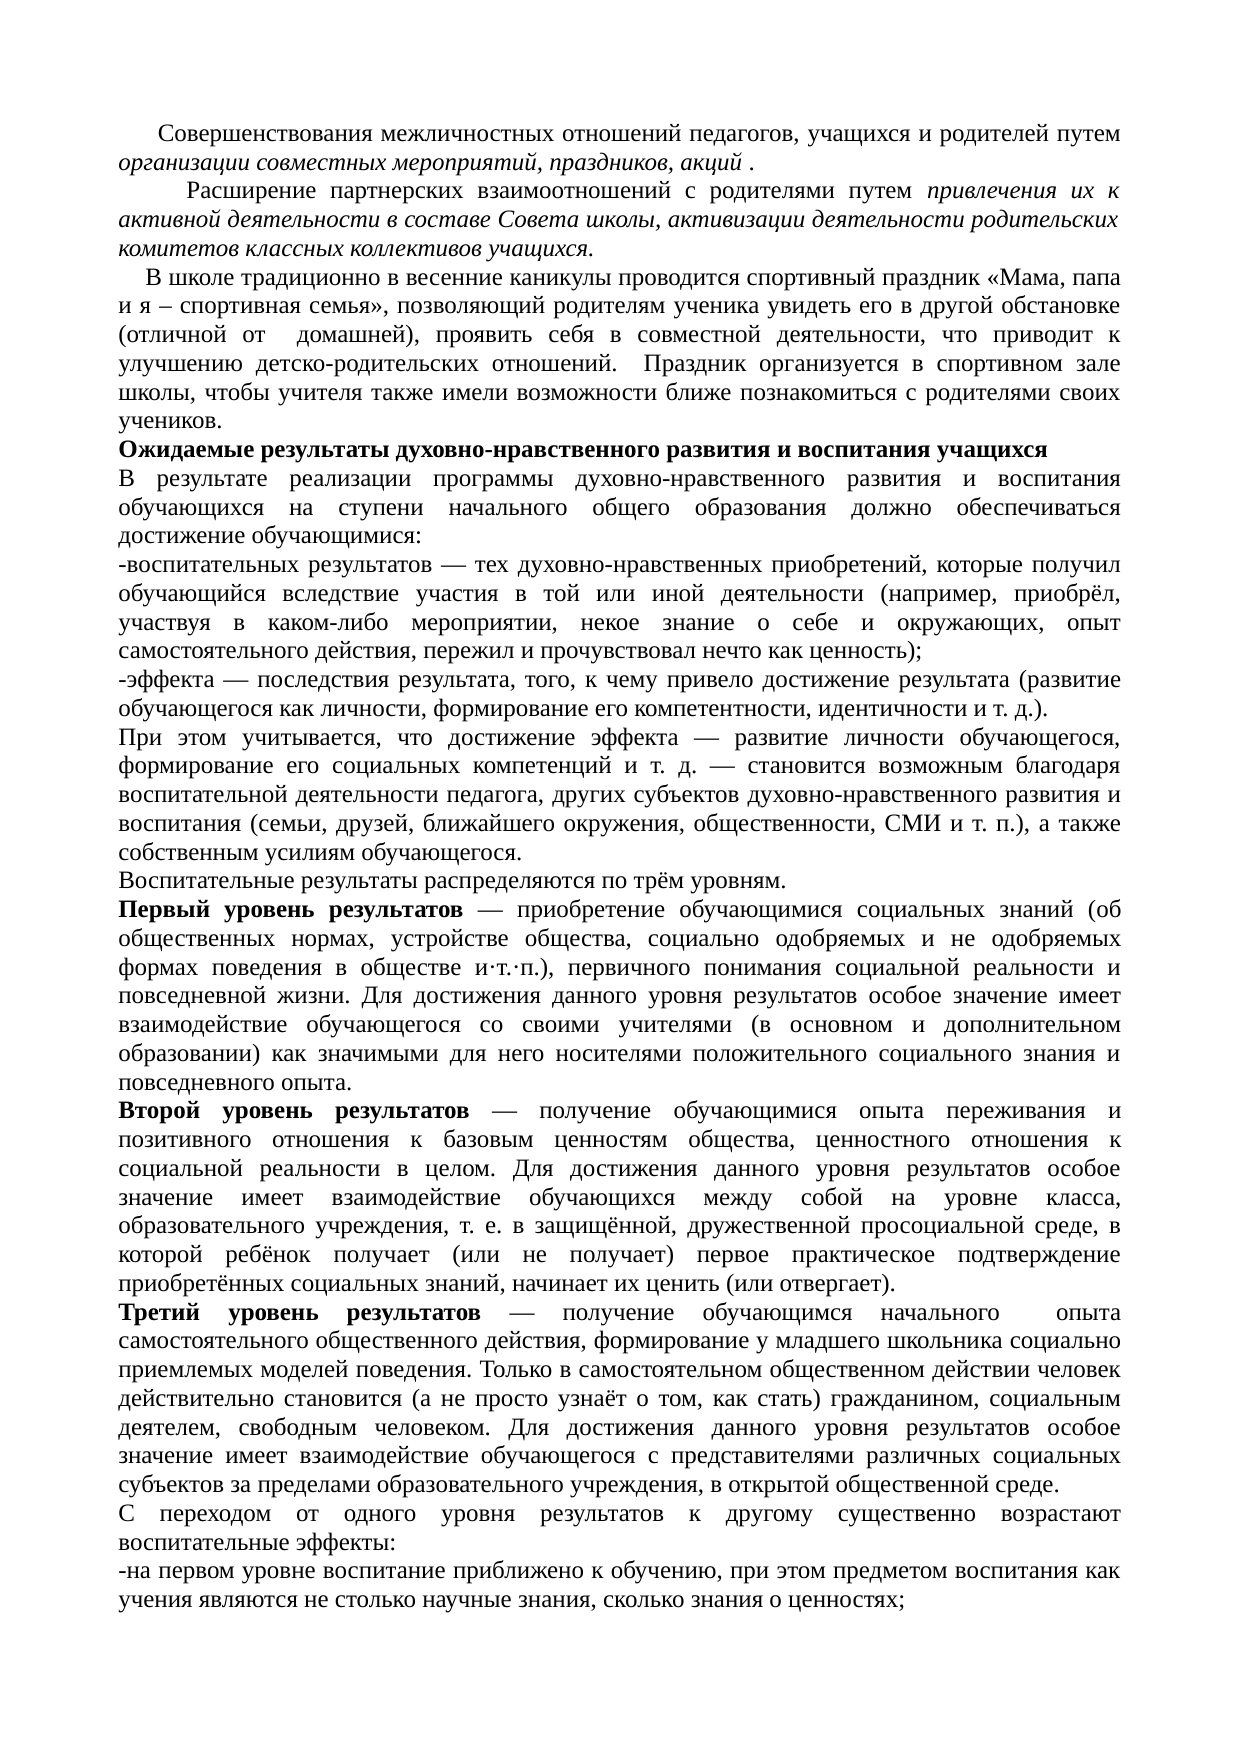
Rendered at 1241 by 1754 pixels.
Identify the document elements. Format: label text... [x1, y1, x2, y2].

text В школе традиционно в весенние каникулы проводится спортивный праздник «Мама, папа и я – спортивная семья», позволяющий родителям ученика увидеть его в другой обстановке (отличной от домашней), проявить себя в совместной деятельности, что приводит к улучшению детско-родительских отношений. Праздник организуется в спортивном зале школы, чтобы учителя также имели возможности ближе познакомиться с родителями своих учеников. [118, 262, 1122, 434]
text Расширение партнерских взаимоотношений с родителями путем привлечения их к активной деятельности в составе Совета школы, активизации деятельности родительских комитетов классных коллективов учащихся. [118, 176, 1122, 262]
text Ожидаемые результаты духовно-нравственного развития и воспитания учащихся [118, 434, 1122, 463]
text Воспитательные результаты распределяются по трём уровням. [118, 866, 1122, 894]
text -эффекта — последствия результата, того, к чему привело достижение результата (развитие обучающегося как личности, формирование его компетентности, идентичности и т. д.). [118, 664, 1122, 722]
text Совершенствования межличностных отношений педагогов, учащихся и родителей путем организации совместных мероприятий, праздников, акций . [118, 118, 1122, 176]
text -воспитательных результатов — тех духовно-нравственных приобретений, которые получил обучающийся вследствие участия в той или иной деятельности (например, приобрёл, участвуя в каком-либо мероприятии, некое знание о себе и окружающих, опыт самостоятельного действия, пережил и прочувствовал нечто как ценность); [118, 549, 1122, 664]
text С переходом от одного уровня результатов к другому существенно возрастают воспитательные эффекты: [118, 1498, 1122, 1556]
text Второй уровень результатов — получение обучающимися опыта переживания и позитивного отношения к базовым ценностям общества, ценностного отношения к социальной реальности в целом. Для достижения данного уровня результатов особое значение имеет взаимодействие обучающихся между собой на уровне класса, образовательного учреждения, т. е. в защищённой, дружественной просоциальной среде, в которой ребёнок получает (или не получает) первое практическое подтверждение приобретённых социальных знаний, начинает их ценить (или отвергает). [118, 1096, 1122, 1297]
text В результате реализации программы духовно-нравственного развития и воспитания обучающихся на ступени начального общего образования должно обеспечиваться достижение обучающимися: [118, 463, 1122, 549]
text Первый уровень результатов — приобретение обучающимися социальных знаний (об общественных нормах, устройстве общества, социально одобряемых и не одобряемых формах поведения в обществе и·т.·п.), первичного понимания социальной реальности и повседневной жизни. Для достижения данного уровня результатов особое значение имеет взаимодействие обучающегося со своими учителями (в основном и дополнительном образовании) как значимыми для него носителями положительного социального знания и повседневного опыта. [118, 894, 1122, 1096]
text Третий уровень результатов — получение обучающимся начального опыта самостоятельного общественного действия, формирование у младшего школьника социально приемлемых моделей поведения. Только в самостоятельном общественном действии человек действительно становится (а не просто узнаёт о том, как стать) гражданином, социальным деятелем, свободным человеком. Для достижения данного уровня результатов особое значение имеет взаимодействие обучающегося с представителями различных социальных субъектов за пределами образовательного учреждения, в открытой общественной среде. [118, 1297, 1122, 1498]
text -на первом уровне воспитание приближено к обучению, при этом предметом воспитания как учения являются не столько научные знания, сколько знания о ценностях; [118, 1556, 1122, 1613]
text При этом учитывается, что достижение эффекта — развитие личности обучающегося, формирование его социальных компетенций и т. д. — становится возможным благодаря воспитательной деятельности педагога, других субъектов духовно-нравственного развития и воспитания (семьи, друзей, ближайшего окружения, общественности, СМИ и т. п.), а также собственным усилиям обучающегося. [118, 722, 1122, 866]
